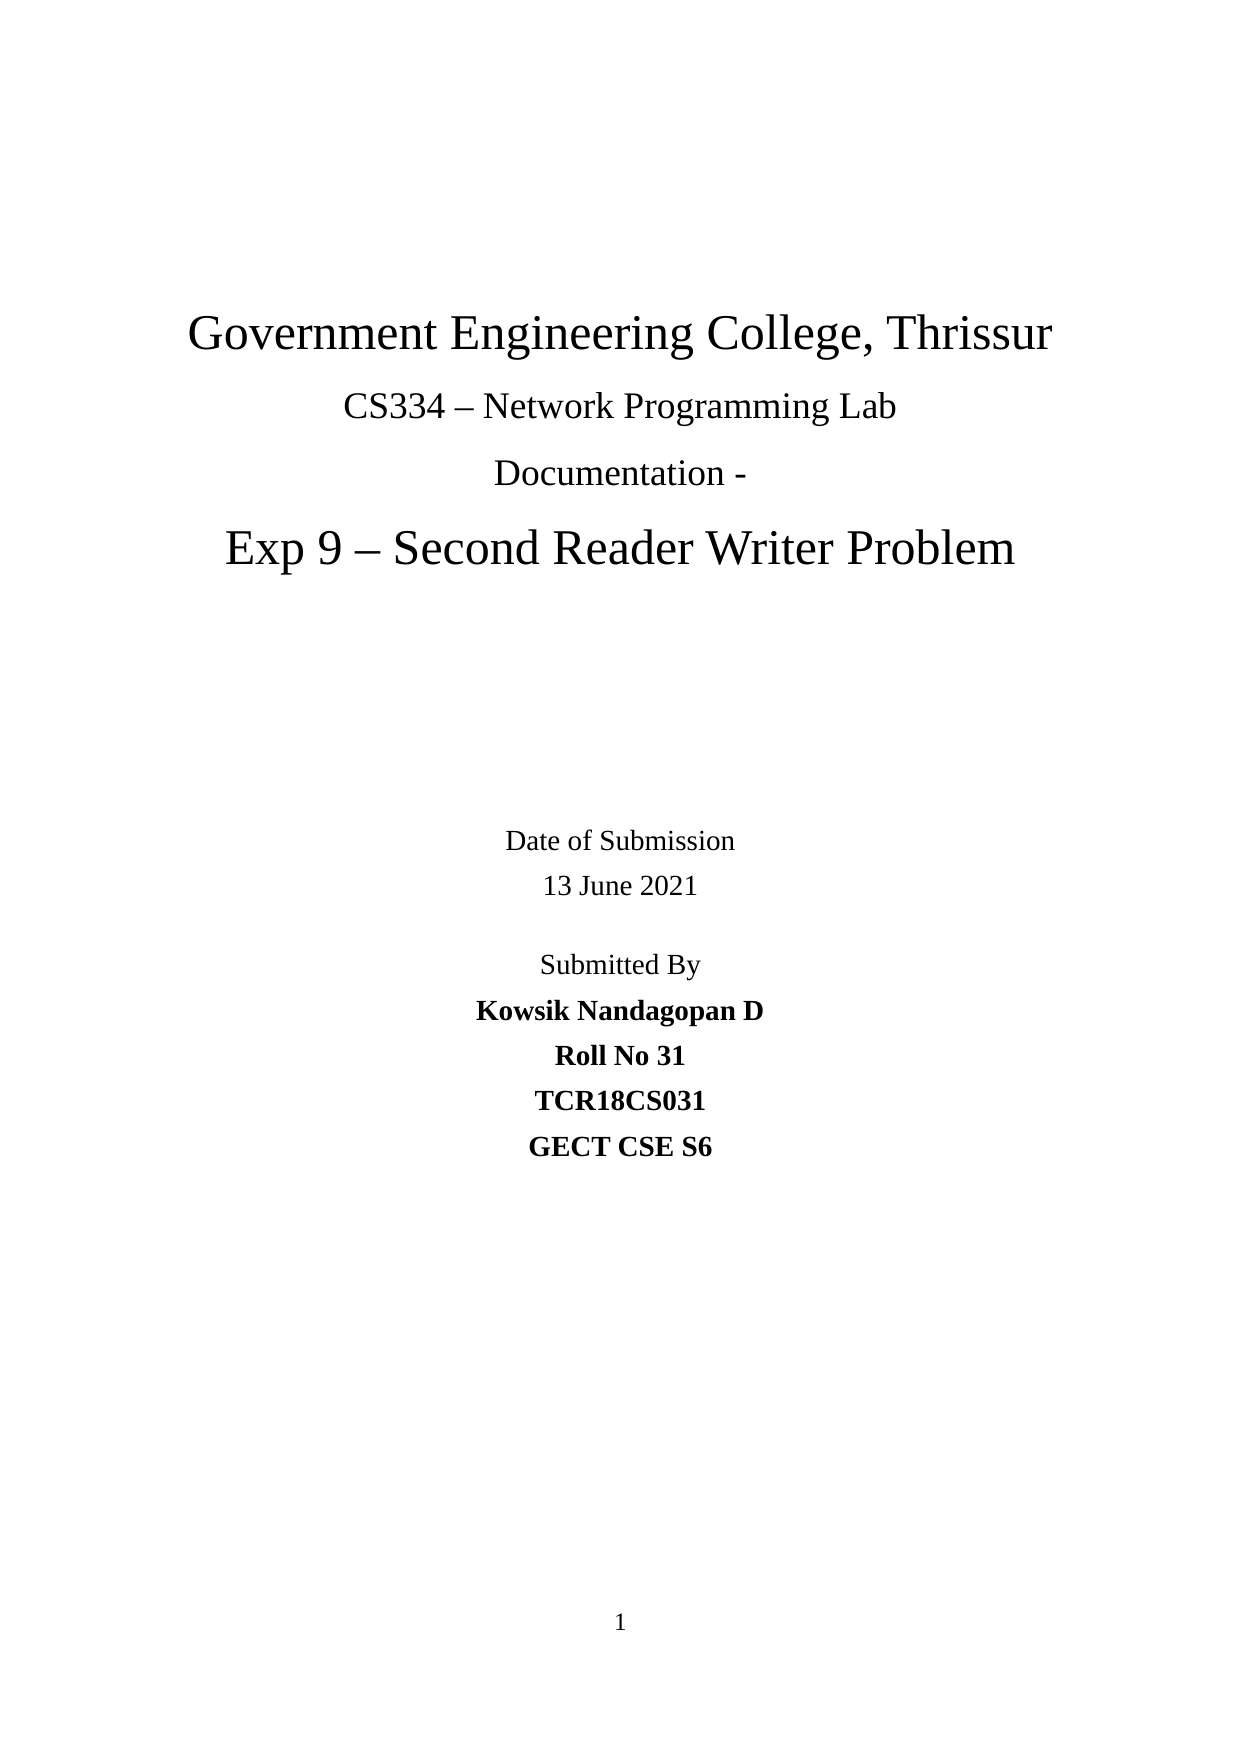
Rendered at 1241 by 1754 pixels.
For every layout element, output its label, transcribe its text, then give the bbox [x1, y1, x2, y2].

text Exp 9 – Second Reader Writer Problem [118, 517, 1122, 575]
text Date of Submission [118, 823, 1122, 856]
text CS334 – Network Programming Lab [118, 384, 1122, 427]
text Government Engineering College, Thrissur [118, 302, 1122, 360]
text Roll No 31 [118, 1038, 1122, 1072]
text Documentation - [118, 451, 1122, 494]
text Kowsik Nandagopan D [118, 993, 1122, 1026]
text Submitted By [118, 947, 1122, 981]
text GECT CSE S6 [118, 1129, 1122, 1162]
text 13 June 2021 [118, 868, 1122, 902]
text TCR18CS031 [118, 1083, 1122, 1117]
